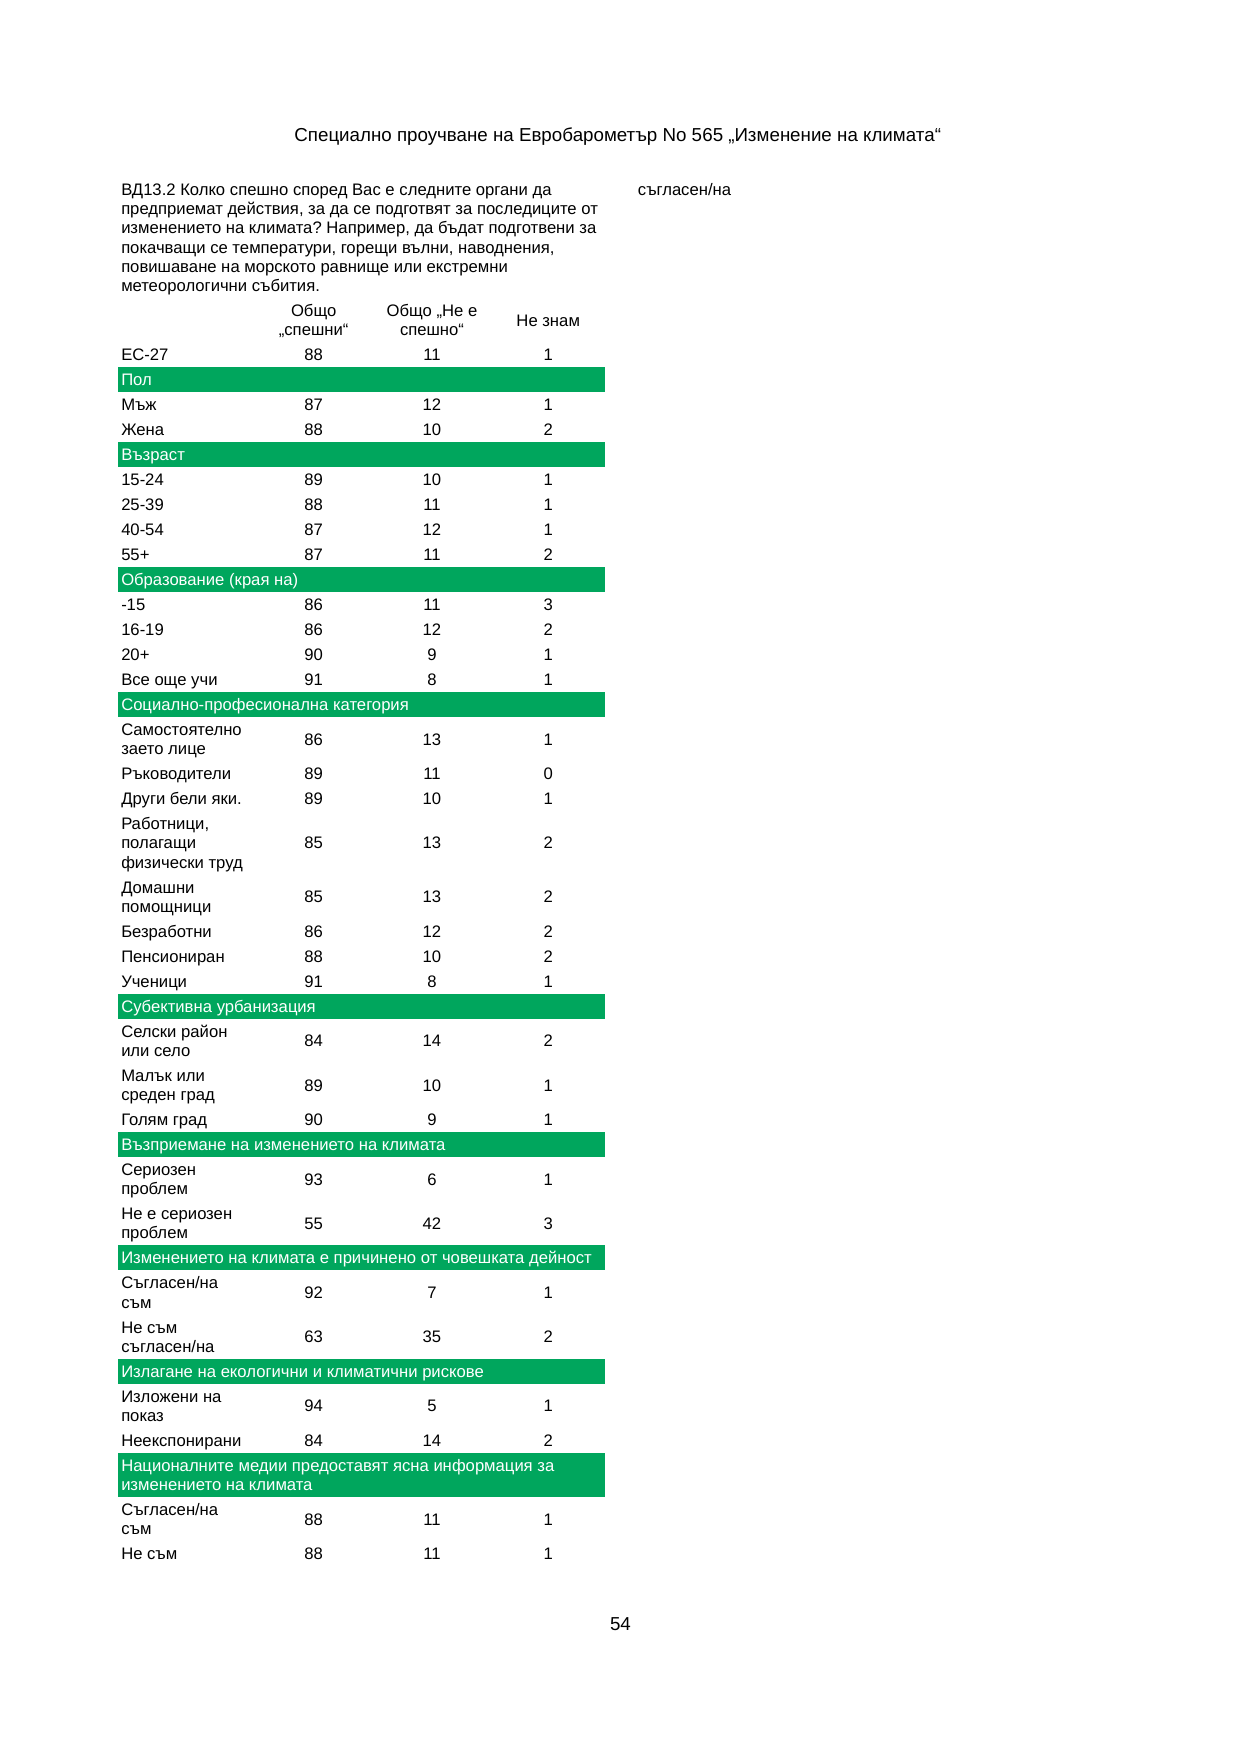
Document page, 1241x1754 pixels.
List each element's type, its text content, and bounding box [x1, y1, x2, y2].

table_cell 11 [373, 761, 490, 786]
table_cell 7 [373, 1270, 490, 1314]
table_cell [771, 177, 890, 202]
table_cell Субективна урбанизация [118, 994, 605, 1019]
table_cell 25-39 [118, 492, 254, 517]
table_cell 12 [373, 617, 490, 642]
table_cell 2 [490, 875, 605, 919]
table_cell 1 [490, 392, 605, 417]
table_cell Голям град [118, 1107, 254, 1132]
table_cell 1 [490, 667, 605, 692]
table_cell Възприемане на изменението на климата [118, 1132, 605, 1157]
table_cell 1 [490, 1384, 605, 1428]
table_cell Не съм [118, 1541, 254, 1566]
table_cell съгласен/на [635, 177, 771, 202]
table_cell 88 [254, 1497, 373, 1541]
table_cell 11 [373, 592, 490, 617]
table_cell 90 [254, 1107, 373, 1132]
table_cell 86 [254, 592, 373, 617]
table_cell 11 [373, 492, 490, 517]
table_cell 90 [254, 642, 373, 667]
table_cell 89 [254, 786, 373, 811]
table_cell 10 [373, 1063, 490, 1107]
table_cell 3 [490, 592, 605, 617]
table_cell [890, 177, 1007, 202]
table_cell 2 [490, 542, 605, 567]
table_cell 14 [373, 1019, 490, 1063]
table_cell Изменението на климата е причинено от човешката дейност [118, 1245, 605, 1270]
table_cell 89 [254, 761, 373, 786]
table_cell 89 [254, 1063, 373, 1107]
table_cell Не е сериозен проблем [118, 1201, 254, 1245]
table_cell 10 [373, 417, 490, 442]
table_cell 12 [373, 517, 490, 542]
table_cell Социално-професионална категория [118, 692, 605, 717]
table_cell 2 [490, 811, 605, 874]
table_cell 88 [254, 342, 373, 367]
table_cell Излагане на екологични и климатични рискове [118, 1359, 605, 1384]
table_cell 93 [254, 1157, 373, 1201]
table_cell 2 [490, 1428, 605, 1453]
table_cell 1 [490, 467, 605, 492]
table_cell 5 [373, 1384, 490, 1428]
table_cell 11 [373, 342, 490, 367]
table_cell 92 [254, 1270, 373, 1314]
table_cell Ученици [118, 969, 254, 994]
table_cell 16-19 [118, 617, 254, 642]
table_cell 85 [254, 811, 373, 874]
table_cell 11 [373, 1497, 490, 1541]
table_cell 40-54 [118, 517, 254, 542]
table_cell 15-24 [118, 467, 254, 492]
table_cell 1 [490, 1157, 605, 1201]
table_cell 2 [490, 617, 605, 642]
table_cell 2 [490, 944, 605, 969]
table_cell 1 [490, 786, 605, 811]
table_cell -15 [118, 592, 254, 617]
table_cell Самостоятелно заето лице [118, 717, 254, 761]
table_cell Съгласен/на съм [118, 1270, 254, 1314]
table_cell 2 [490, 1315, 605, 1359]
table_cell 1 [490, 642, 605, 667]
table_cell 20+ [118, 642, 254, 667]
table_cell 2 [490, 919, 605, 944]
table_cell 11 [373, 1541, 490, 1566]
table_cell 35 [373, 1315, 490, 1359]
table_cell 13 [373, 717, 490, 761]
table_cell 91 [254, 667, 373, 692]
table_cell 89 [254, 467, 373, 492]
table_cell [118, 298, 254, 342]
table_cell [1007, 177, 1122, 202]
table_cell Не знам [490, 298, 605, 342]
table_cell Изложени на показ [118, 1384, 254, 1428]
table_cell 94 [254, 1384, 373, 1428]
table_cell 9 [373, 642, 490, 667]
table_cell Възраст [118, 442, 605, 467]
table_cell 12 [373, 392, 490, 417]
table_cell 1 [490, 1497, 605, 1541]
table_cell Малък или среден град [118, 1063, 254, 1107]
table_cell 2 [490, 417, 605, 442]
table_cell 10 [373, 944, 490, 969]
table_cell 13 [373, 811, 490, 874]
table_header ВД13.2 Колко спешно според Вас е следните органи да предприемат действия, за да се подготвят за последиците от изменението на климата? Например, да бъдат подготвени за покачващи се температури, горещи вълни, наводнения, повишаване на морското равнище или екстремни метеорологични събития. [118, 177, 605, 298]
table_cell 87 [254, 542, 373, 567]
table_cell 86 [254, 919, 373, 944]
table_cell 1 [490, 342, 605, 367]
table_cell Селски район или село [118, 1019, 254, 1063]
table_cell Общо „спешни“ [254, 298, 373, 342]
table_cell Образование (края на) [118, 567, 605, 592]
table_cell Националните медии предоставят ясна информация за изменението на климата [118, 1453, 605, 1497]
table_cell 86 [254, 717, 373, 761]
table_cell 9 [373, 1107, 490, 1132]
table_cell 87 [254, 517, 373, 542]
table_cell 2 [490, 1019, 605, 1063]
table_cell Сериозен проблем [118, 1157, 254, 1201]
table_cell 3 [490, 1201, 605, 1245]
table_cell 84 [254, 1019, 373, 1063]
table_cell 85 [254, 875, 373, 919]
table_cell 11 [373, 542, 490, 567]
table_cell 88 [254, 1541, 373, 1566]
table_cell Мъж [118, 392, 254, 417]
table_cell 87 [254, 392, 373, 417]
table_cell 8 [373, 667, 490, 692]
table_cell Работници, полагащи физически труд [118, 811, 254, 874]
table_cell 0 [490, 761, 605, 786]
table_cell 1 [490, 969, 605, 994]
table_cell 13 [373, 875, 490, 919]
table_cell 1 [490, 1541, 605, 1566]
table_cell 10 [373, 786, 490, 811]
table_cell Ръководители [118, 761, 254, 786]
table_cell 1 [490, 517, 605, 542]
table_cell Други бели яки. [118, 786, 254, 811]
table_cell 8 [373, 969, 490, 994]
table_cell 88 [254, 492, 373, 517]
table_cell Пенсиониран [118, 944, 254, 969]
table_cell 55+ [118, 542, 254, 567]
table_cell 14 [373, 1428, 490, 1453]
table_cell ЕС-27 [118, 342, 254, 367]
table_cell Жена [118, 417, 254, 442]
table_cell 1 [490, 717, 605, 761]
table_cell 10 [373, 467, 490, 492]
table_cell Пол [118, 367, 605, 392]
table_cell Безработни [118, 919, 254, 944]
table_cell Домашни помощници [118, 875, 254, 919]
table_cell 1 [490, 1107, 605, 1132]
table_cell 88 [254, 417, 373, 442]
table_cell 1 [490, 1063, 605, 1107]
table_cell 84 [254, 1428, 373, 1453]
table_cell 88 [254, 944, 373, 969]
table_cell 12 [373, 919, 490, 944]
table_cell 91 [254, 969, 373, 994]
table_cell 42 [373, 1201, 490, 1245]
table_cell 1 [490, 492, 605, 517]
table_cell 6 [373, 1157, 490, 1201]
table_cell Не съм съгласен/на [118, 1315, 254, 1359]
table_cell 1 [490, 1270, 605, 1314]
table_cell Съгласен/на съм [118, 1497, 254, 1541]
table_cell Все още учи [118, 667, 254, 692]
table_cell 63 [254, 1315, 373, 1359]
table_cell 86 [254, 617, 373, 642]
table_cell 55 [254, 1201, 373, 1245]
table_cell Неекспонирани [118, 1428, 254, 1453]
table_cell Общо „Не е спешно“ [373, 298, 490, 342]
